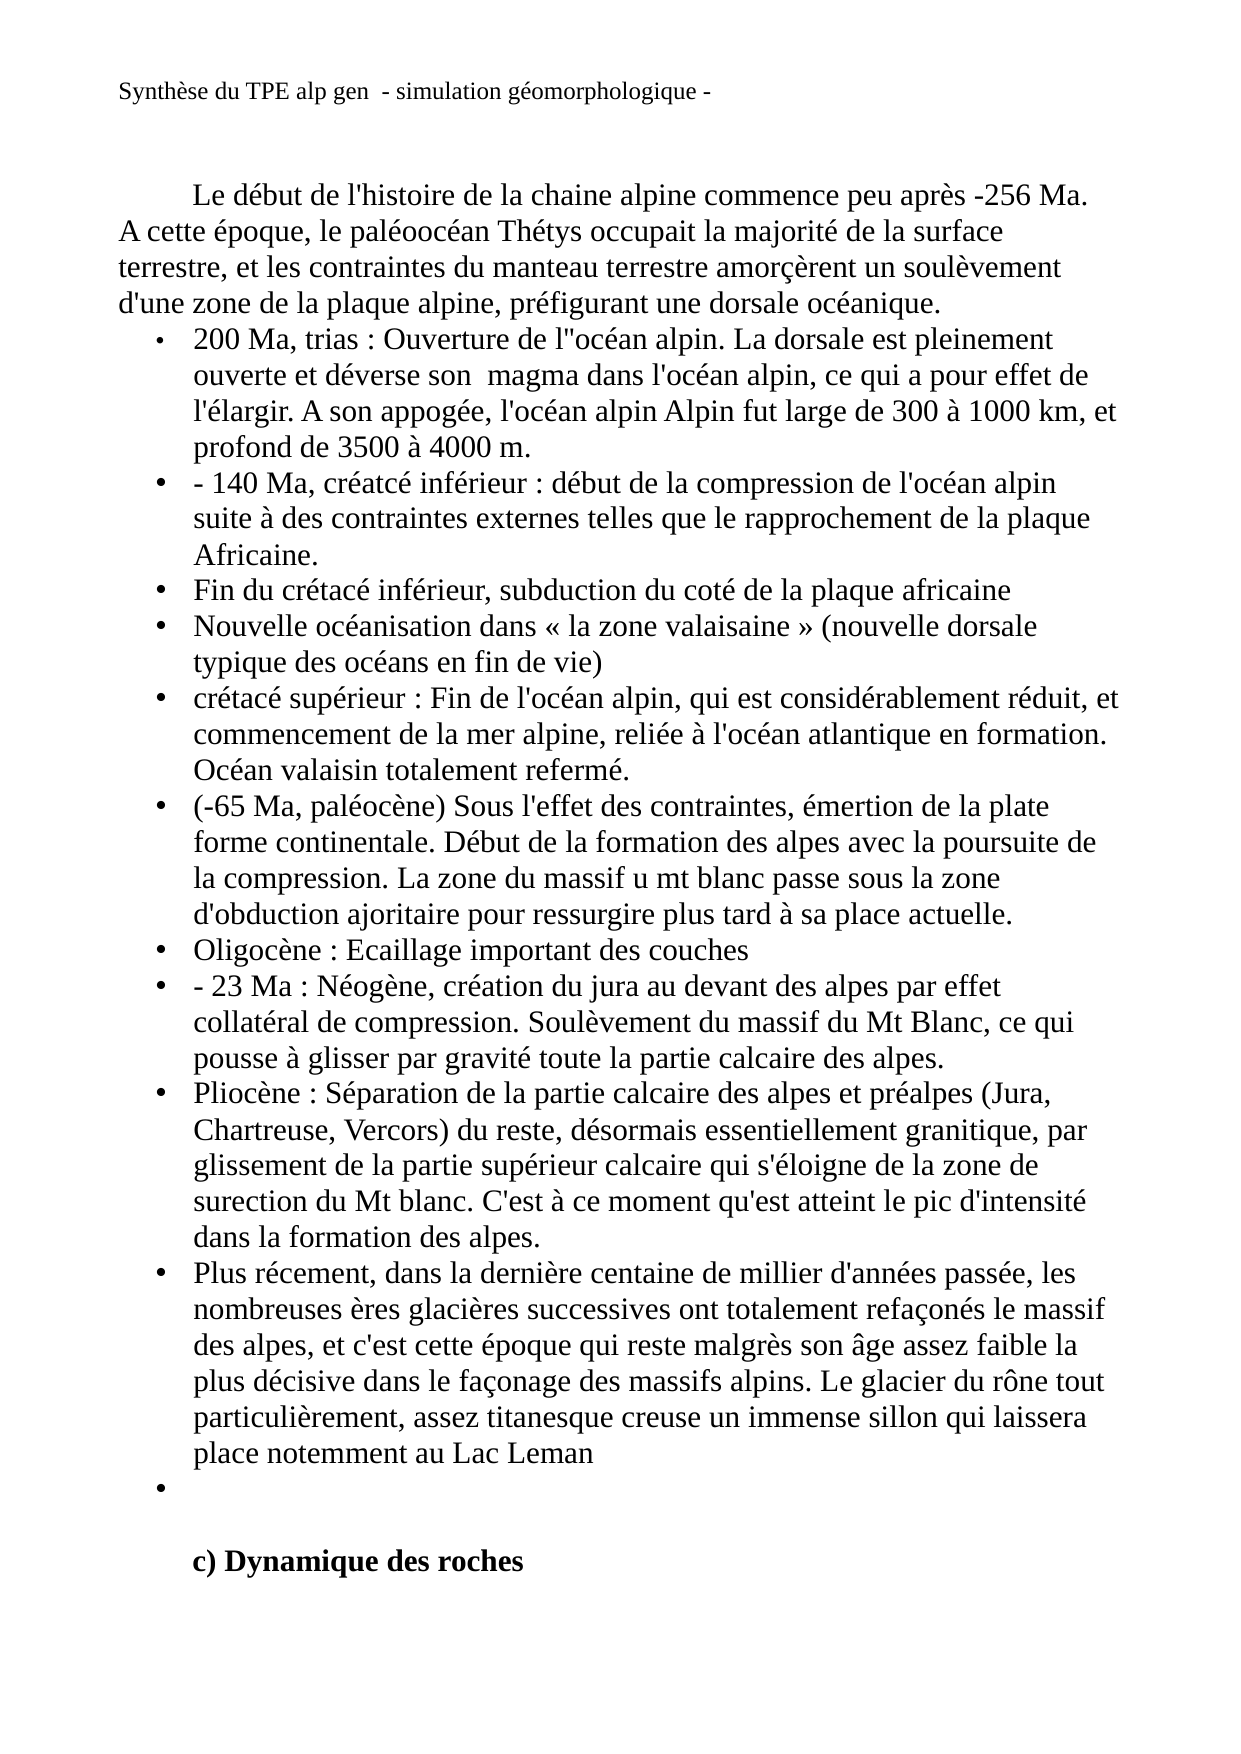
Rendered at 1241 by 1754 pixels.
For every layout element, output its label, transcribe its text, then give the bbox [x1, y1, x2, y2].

list Pliocène : Séparation de la partie calcaire des alpes et préalpes (Jura, Chartreuse, Vercors) du reste, désormais essentiellement granitique, par glissement de la partie supérieur calcaire qui s'éloigne de la zone de surection du Mt blanc. C'est à ce moment qu'est atteint le pic d'intensité dans la formation des alpes. [156, 1075, 1122, 1254]
text Le début de l'histoire de la chaine alpine commence peu après -256 Ma. A cette époque, le paléoocéan Thétys occupait la majorité de la surface terrestre, et les contraintes du manteau terrestre amorçèrent un soulèvement d'une zone de la plaque alpine, préfigurant une dorsale océanique. [118, 176, 1122, 320]
text c) Dynamique des roches [118, 1542, 1122, 1578]
list - 140 Ma, créatcé inférieur : début de la compression de l'océan alpin suite à des contraintes externes telles que le rapprochement de la plaque Africaine. [156, 464, 1122, 572]
list - 23 Ma : Néogène, création du jura au devant des alpes par effet collatéral de compression. Soulèvement du massif du Mt Blanc, ce qui pousse à glisser par gravité toute la partie calcaire des alpes. [156, 967, 1122, 1075]
list 200 Ma, trias : Ouverture de l''océan alpin. La dorsale est pleinement ouverte et déverse son magma dans l'océan alpin, ce qui a pour effet de l'élargir. A son appogée, l'océan alpin Alpin fut large de 300 à 1000 km, et profond de 3500 à 4000 m. [156, 320, 1122, 464]
list Plus récement, dans la dernière centaine de millier d'années passée, les nombreuses ères glacières successives ont totalement refaçonés le massif des alpes, et c'est cette époque qui reste malgrès son âge assez faible la plus décisive dans le façonage des massifs alpins. Le glacier du rône tout particulièrement, assez titanesque creuse un immense sillon qui laissera place notemment au Lac Leman [156, 1254, 1122, 1470]
list Nouvelle océanisation dans « la zone valaisaine » (nouvelle dorsale typique des océans en fin de vie) [156, 608, 1122, 679]
list Fin du crétacé inférieur, subduction du coté de la plaque africaine [156, 572, 1122, 608]
list (-65 Ma, paléocène) Sous l'effet des contraintes, émertion de la plate forme continentale. Début de la formation des alpes avec la poursuite de la compression. La zone du massif u mt blanc passe sous la zone d'obduction ajoritaire pour ressurgire plus tard à sa place actuelle. [156, 787, 1122, 931]
list Oligocène : Ecaillage important des couches [156, 931, 1122, 967]
list crétacé supérieur : Fin de l'océan alpin, qui est considérablement réduit, et commencement de la mer alpine, reliée à l'océan atlantique en formation. Océan valaisin totalement refermé. [156, 679, 1122, 787]
